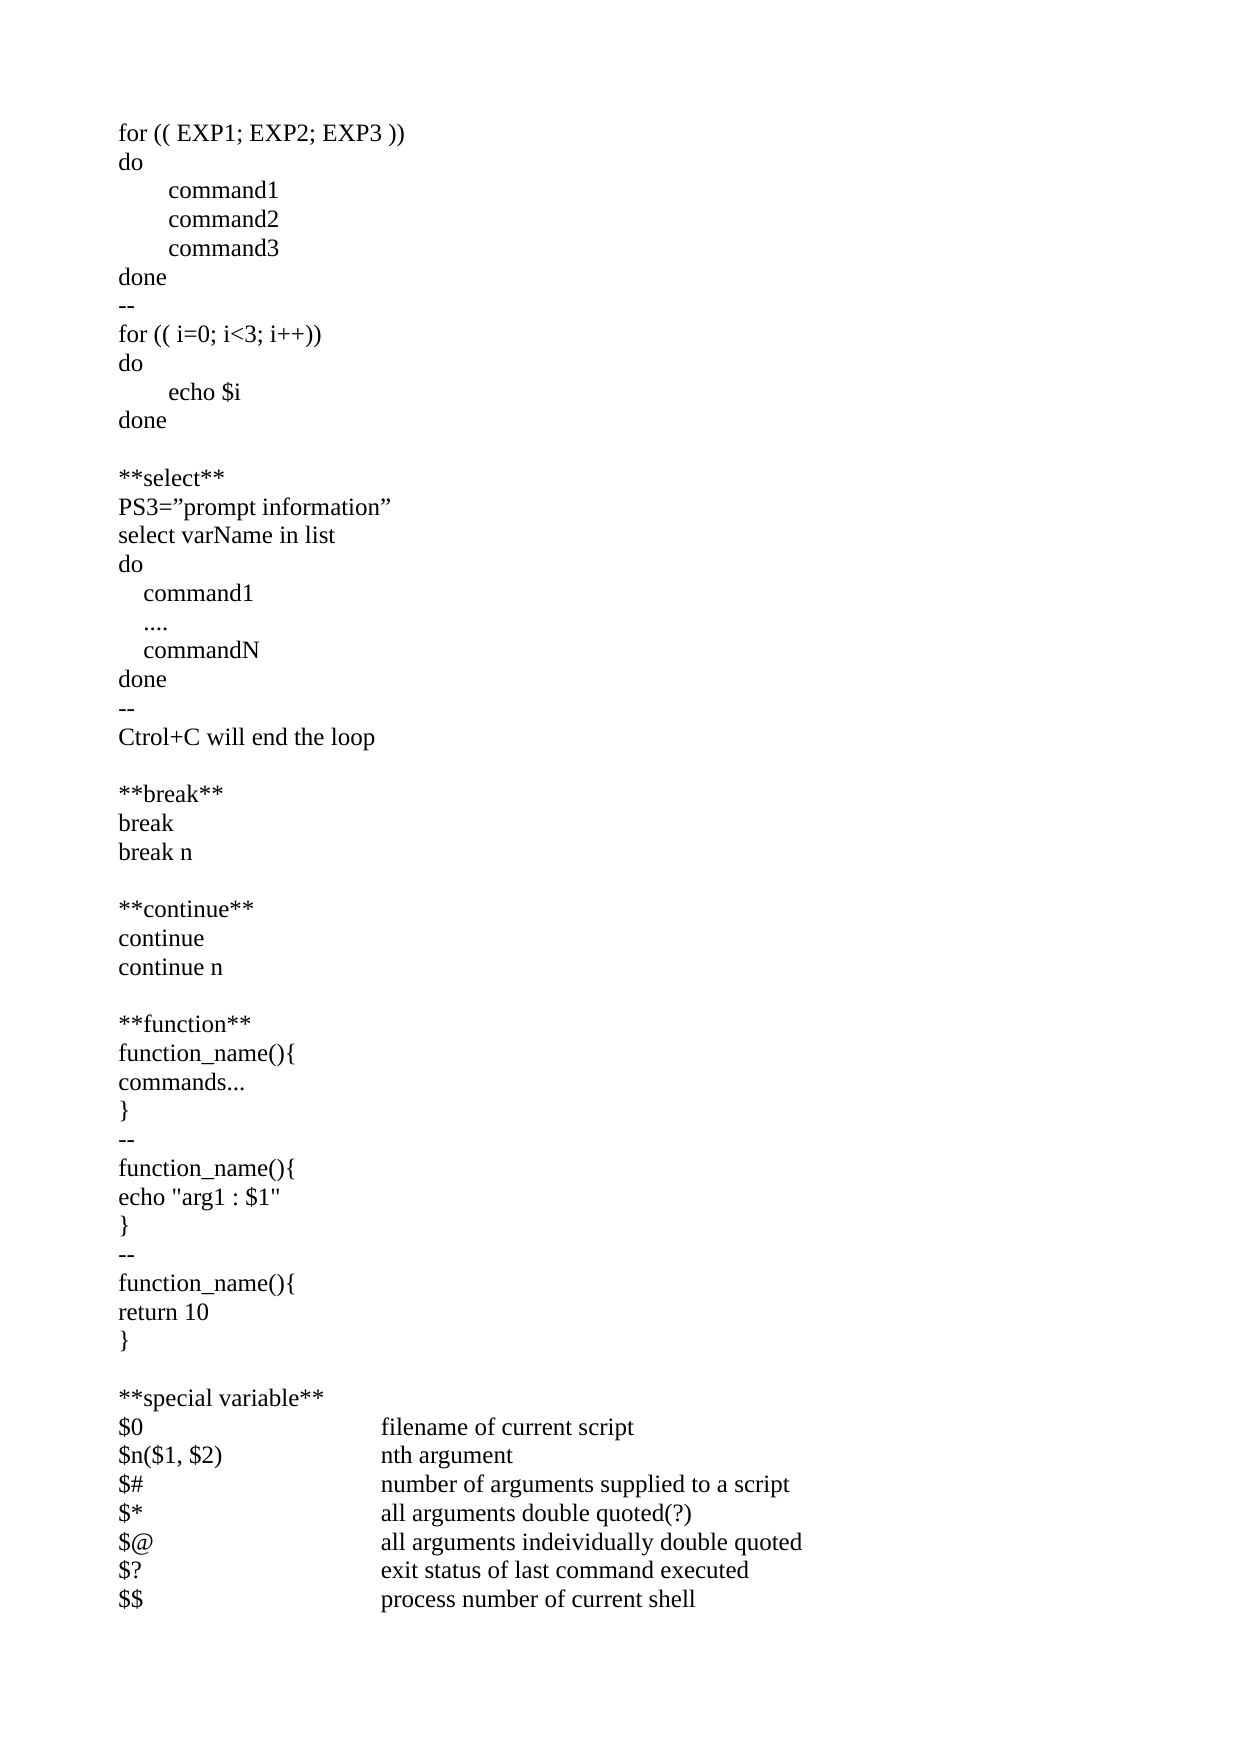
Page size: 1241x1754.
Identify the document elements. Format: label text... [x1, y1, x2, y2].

text function_name(){ [118, 1153, 1122, 1182]
text $# number of arguments supplied to a script [118, 1469, 1122, 1498]
text return 10 [118, 1297, 1122, 1326]
text continue [118, 923, 1122, 952]
text PS3=”prompt information” [118, 492, 1122, 521]
text **special variable** [118, 1383, 1122, 1412]
text echo "arg1 : $1" [118, 1182, 1122, 1211]
text } [118, 1096, 1122, 1124]
text $$ process number of current shell [118, 1584, 1122, 1613]
text Ctrol+C will end the loop [118, 722, 1122, 751]
text -- [118, 693, 1122, 722]
text -- [118, 291, 1122, 319]
text **break** [118, 779, 1122, 808]
text $@ all arguments indeividually double quoted [118, 1527, 1122, 1556]
text $n($1, $2) nth argument [118, 1441, 1122, 1469]
text done [118, 262, 1122, 291]
text -- [118, 1239, 1122, 1268]
text for (( EXP1; EXP2; EXP3 )) [118, 118, 1122, 147]
text continue n [118, 952, 1122, 981]
text commandN [118, 636, 1122, 664]
text **function** [118, 1009, 1122, 1038]
text do [118, 147, 1122, 176]
text select varName in list [118, 521, 1122, 549]
text } [118, 1326, 1122, 1354]
text **select** [118, 463, 1122, 492]
text do [118, 549, 1122, 578]
text .... [118, 607, 1122, 636]
text for (( i=0; i<3; i++)) [118, 319, 1122, 348]
text command1 [118, 578, 1122, 607]
text $? exit status of last command executed [118, 1556, 1122, 1584]
text **continue** [118, 894, 1122, 923]
text function_name(){ [118, 1268, 1122, 1297]
text $0 filename of current script [118, 1412, 1122, 1441]
text } [118, 1211, 1122, 1239]
text do [118, 348, 1122, 377]
text break [118, 808, 1122, 837]
text command3 [118, 233, 1122, 262]
text commands... [118, 1067, 1122, 1096]
text function_name(){ [118, 1038, 1122, 1067]
text -- [118, 1124, 1122, 1153]
text done [118, 664, 1122, 693]
text command1 [118, 176, 1122, 204]
text command2 [118, 204, 1122, 233]
text echo $i [118, 377, 1122, 406]
text done [118, 406, 1122, 434]
text $* all arguments double quoted(?) [118, 1498, 1122, 1527]
text break n [118, 837, 1122, 866]
